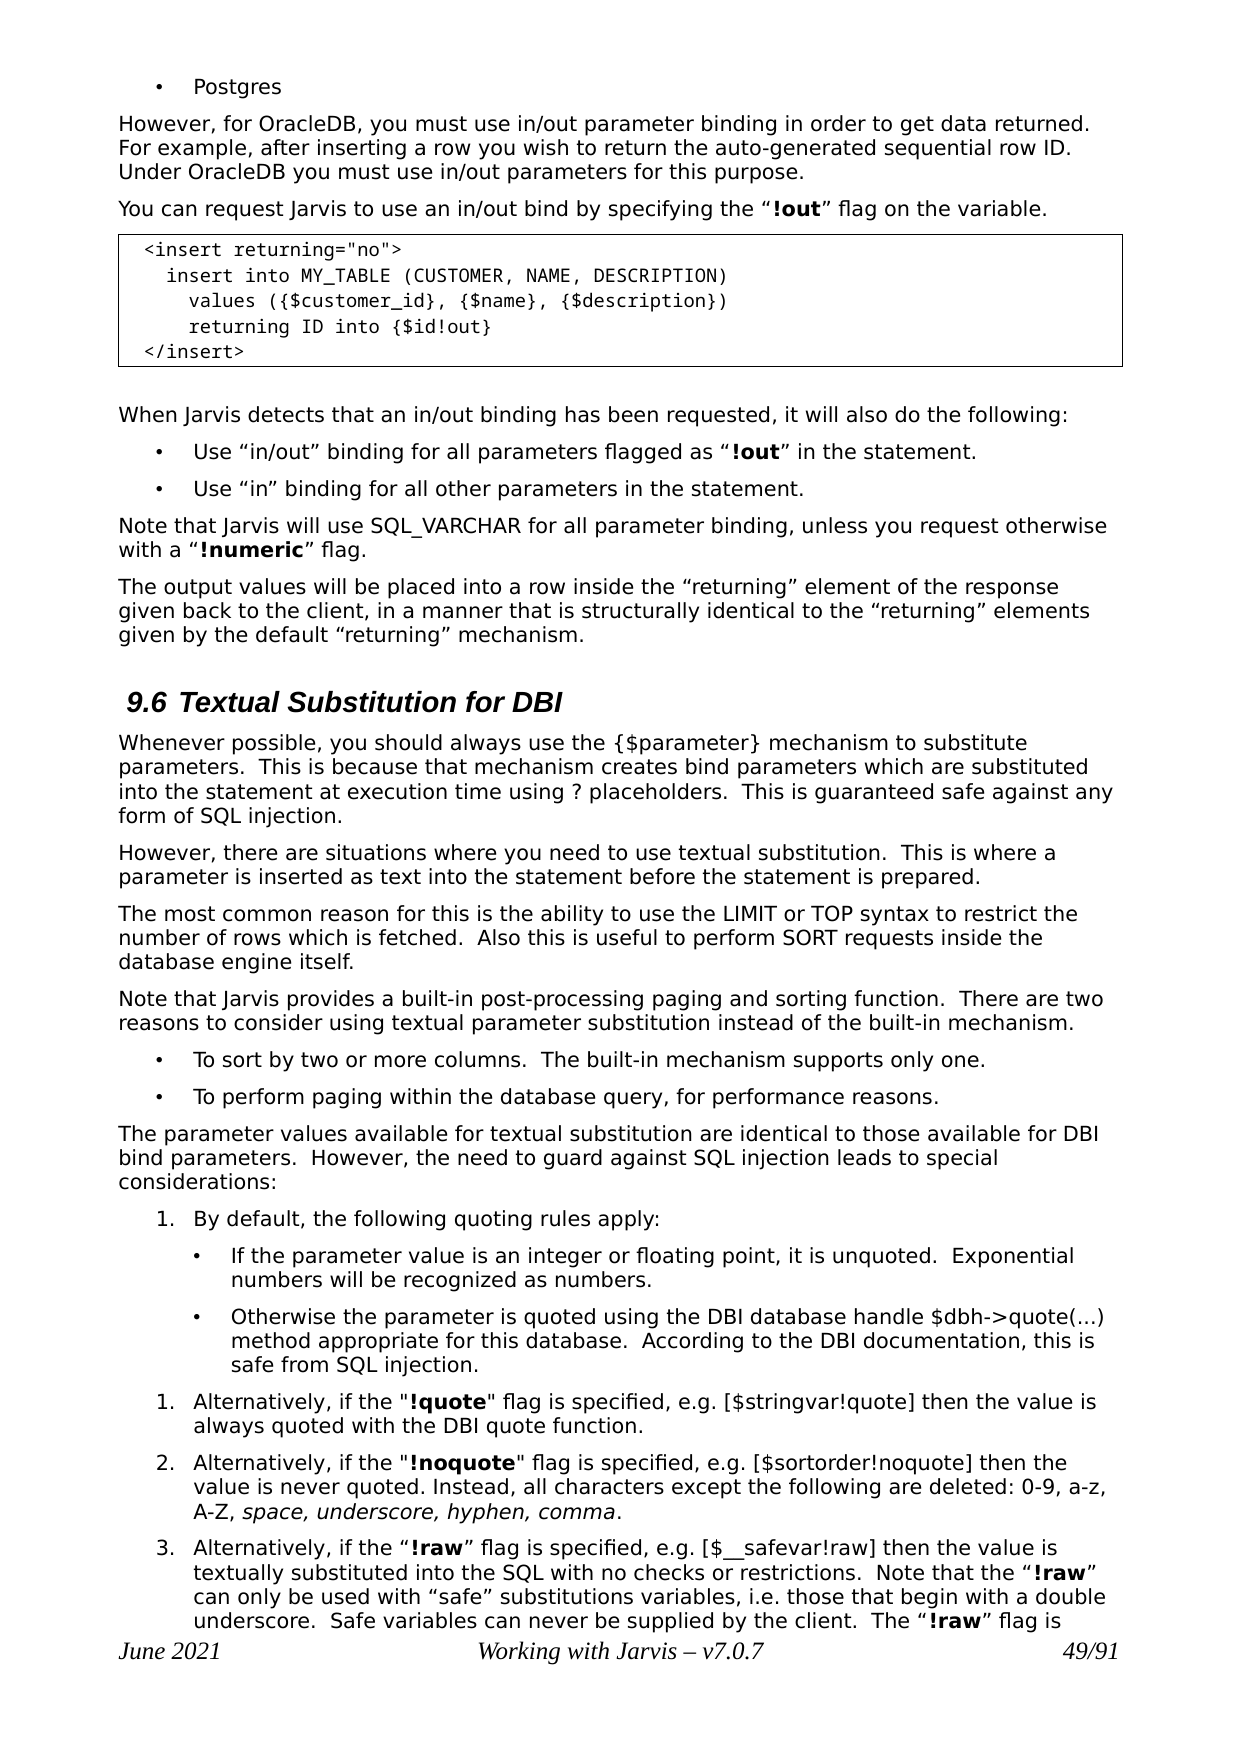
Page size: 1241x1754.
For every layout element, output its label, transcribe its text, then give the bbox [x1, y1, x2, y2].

list Use “in/out” binding for all parameters flagged as “!out” in the statement. [156, 440, 1122, 464]
text </insert> [119, 336, 1122, 366]
list Use “in” binding for all other parameters in the statement. [156, 477, 1122, 501]
text The output values will be placed into a row inside the “returning” element of the response given back to the client, in a manner that is structurally identical to the “returning” elements given by the default “returning” mechanism. [118, 575, 1122, 648]
text Whenever possible, you should always use the {$parameter} mechanism to substitute parameters. This is because that mechanism creates bind parameters which are substituted into the statement at execution time using ? placeholders. This is guaranteed safe against any form of SQL injection. [118, 731, 1122, 828]
list If the parameter value is an integer or floating point, it is unquoted. Exponential numbers will be recognized as numbers. [193, 1244, 1122, 1292]
text Note that Jarvis will use SQL_VARCHAR for all parameter binding, unless you request otherwise with a “!numeric” flag. [118, 514, 1122, 562]
subtitle Textual Substitution for DBI [118, 685, 1122, 719]
text Note that Jarvis provides a built-in post-processing paging and sorting function. There are two reasons to consider using textual parameter substitution instead of the built-in mechanism. [118, 987, 1122, 1036]
text When Jarvis detects that an in/out binding has been requested, it will also do the following: [118, 403, 1122, 428]
list Alternatively, if the "!noquote" flag is specified, e.g. [$sortorder!noquote] then the value is never quoted. Instead, all characters except the following are deleted: 0-9, a-z, A-Z, space, underscore, hyphen, comma. [156, 1451, 1122, 1524]
list Postgres [156, 75, 1122, 99]
text However, there are situations where you need to use textual substitution. This is where a parameter is inserted as text into the statement before the statement is prepared. [118, 841, 1122, 889]
text The most common reason for this is the ability to use the LIMIT or TOP syntax to restrict the number of rows which is fetched. Also this is useful to perform SORT requests inside the database engine itself. [118, 902, 1122, 974]
text values ({$customer_id}, {$name}, {$description}) [119, 285, 1122, 310]
text You can request Jarvis to use an in/out bind by specifying the “!out” flag on the variable. [118, 197, 1122, 221]
list Otherwise the parameter is quoted using the DBI database handle $dbh->quote(...) method appropriate for this database. According to the DBI documentation, this is safe from SQL injection. [193, 1305, 1122, 1378]
list Alternatively, if the “!raw” flag is specified, e.g. [$__safevar!raw] then the value is textually substituted into the SQL with no checks or restrictions. Note that the “!raw” can only be used with “safe” substitutions variables, i.e. those that begin with a double underscore. Safe variables can never be supplied by the client. The “!raw” flag is [156, 1536, 1122, 1633]
list By default, the following quoting rules apply: [156, 1207, 1122, 1231]
list To perform paging within the database query, for performance reasons. [156, 1085, 1122, 1109]
text <insert returning="no"> [119, 235, 1122, 259]
list Alternatively, if the "!quote" flag is specified, e.g. [$stringvar!quote] then the value is always quoted with the DBI quote function. [156, 1390, 1122, 1439]
text The parameter values available for textual substitution are identical to those available for DBI bind parameters. However, the need to guard against SQL injection leads to special considerations: [118, 1122, 1122, 1194]
text However, for OracleDB, you must use in/out parameter binding in order to get data returned. For example, after inserting a row you wish to return the auto-generated sequential row ID. Under OracleDB you must use in/out parameters for this purpose. [118, 112, 1122, 184]
text insert into MY_TABLE (CUSTOMER, NAME, DESCRIPTION) [119, 259, 1122, 285]
text returning ID into {$id!out} [119, 310, 1122, 336]
list To sort by two or more columns. The built-in mechanism supports only one. [156, 1048, 1122, 1072]
